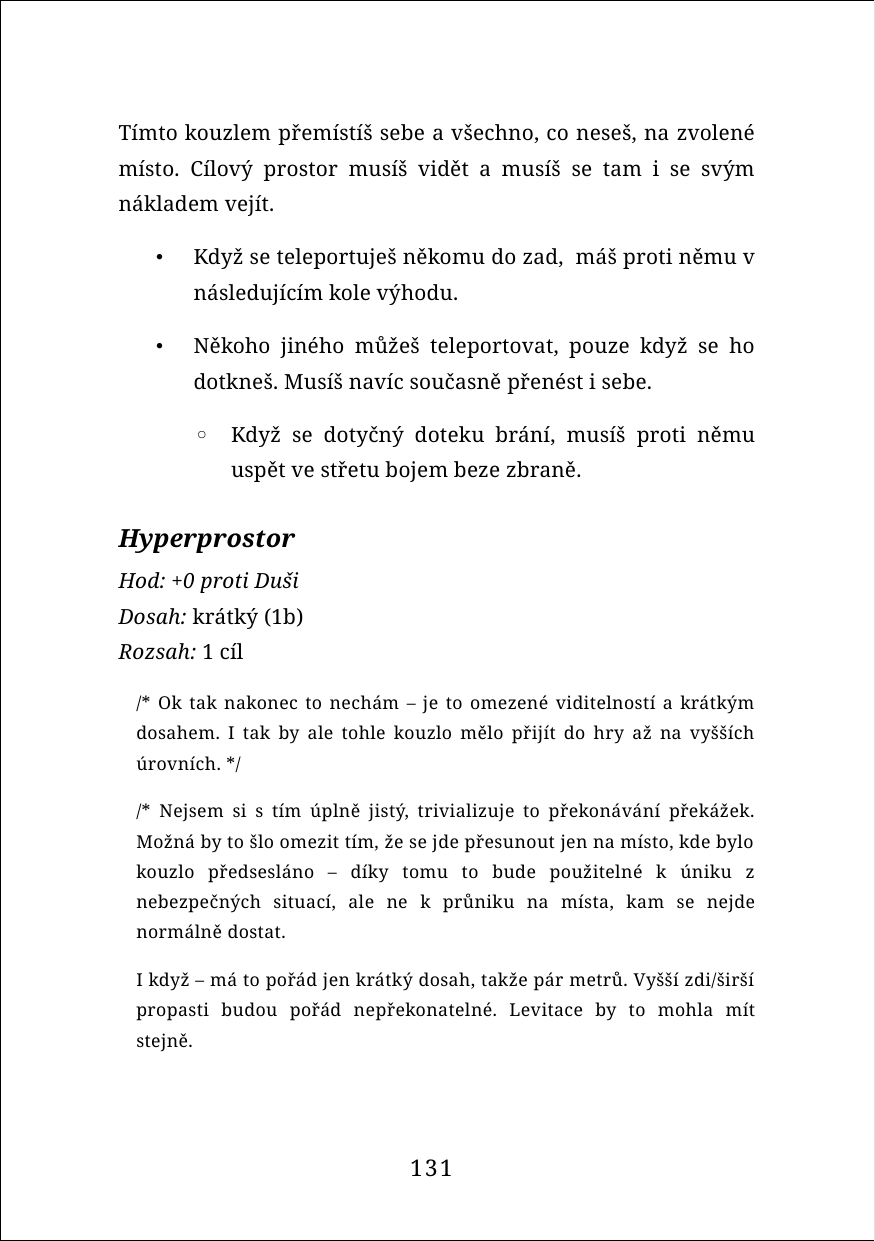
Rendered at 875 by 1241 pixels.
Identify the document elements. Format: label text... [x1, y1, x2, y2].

text Tímto kouzlem přemístíš sebe a všechno, co neseš, na zvolené místo. Cílový prostor musíš vidět a musíš se tam i se svým nákladem vejít. [118, 118, 756, 218]
list Když se dotyčný doteku brání, musíš proti němu uspět ve střetu bojem beze zbraně. [193, 420, 756, 484]
text Hod: +0 proti Duši Dosah: krátký (1b) Rozsah: 1 cíl [118, 566, 756, 666]
text /* Ok tak nakonec to nechám – je to omezené viditelností a krátkým dosahem. I tak by ale tohle kouzlo mělo přijít do hry až na vyšších úrovních. */ [136, 691, 756, 775]
text /* Nejsem si s tím úplně jistý, trivializuje to překonávání překážek. Možná by to šlo omezit tím, že se jde přesunout jen na místo, kde bylo kouzlo předsesláno – díky tomu to bude použitelné k úniku z nebezpečných situací, ale ne k průniku na místa, kam se nejde normálně dostat. [136, 799, 756, 944]
list Když se teleportuješ někomu do zad, máš proti němu v následujícím kole výhodu. [156, 242, 756, 306]
text I když – má to pořád jen krátký dosah, takže pár metrů. Vyšší zdi/širší propasti budou pořád nepřekonatelné. Levitace by to mohla mít stejně. [136, 968, 756, 1052]
subtitle Hyperprostor [118, 521, 756, 554]
list Někoho jiného můžeš teleportovat, pouze když se ho dotkneš. Musíš navíc současně přenést i sebe. [156, 331, 756, 395]
